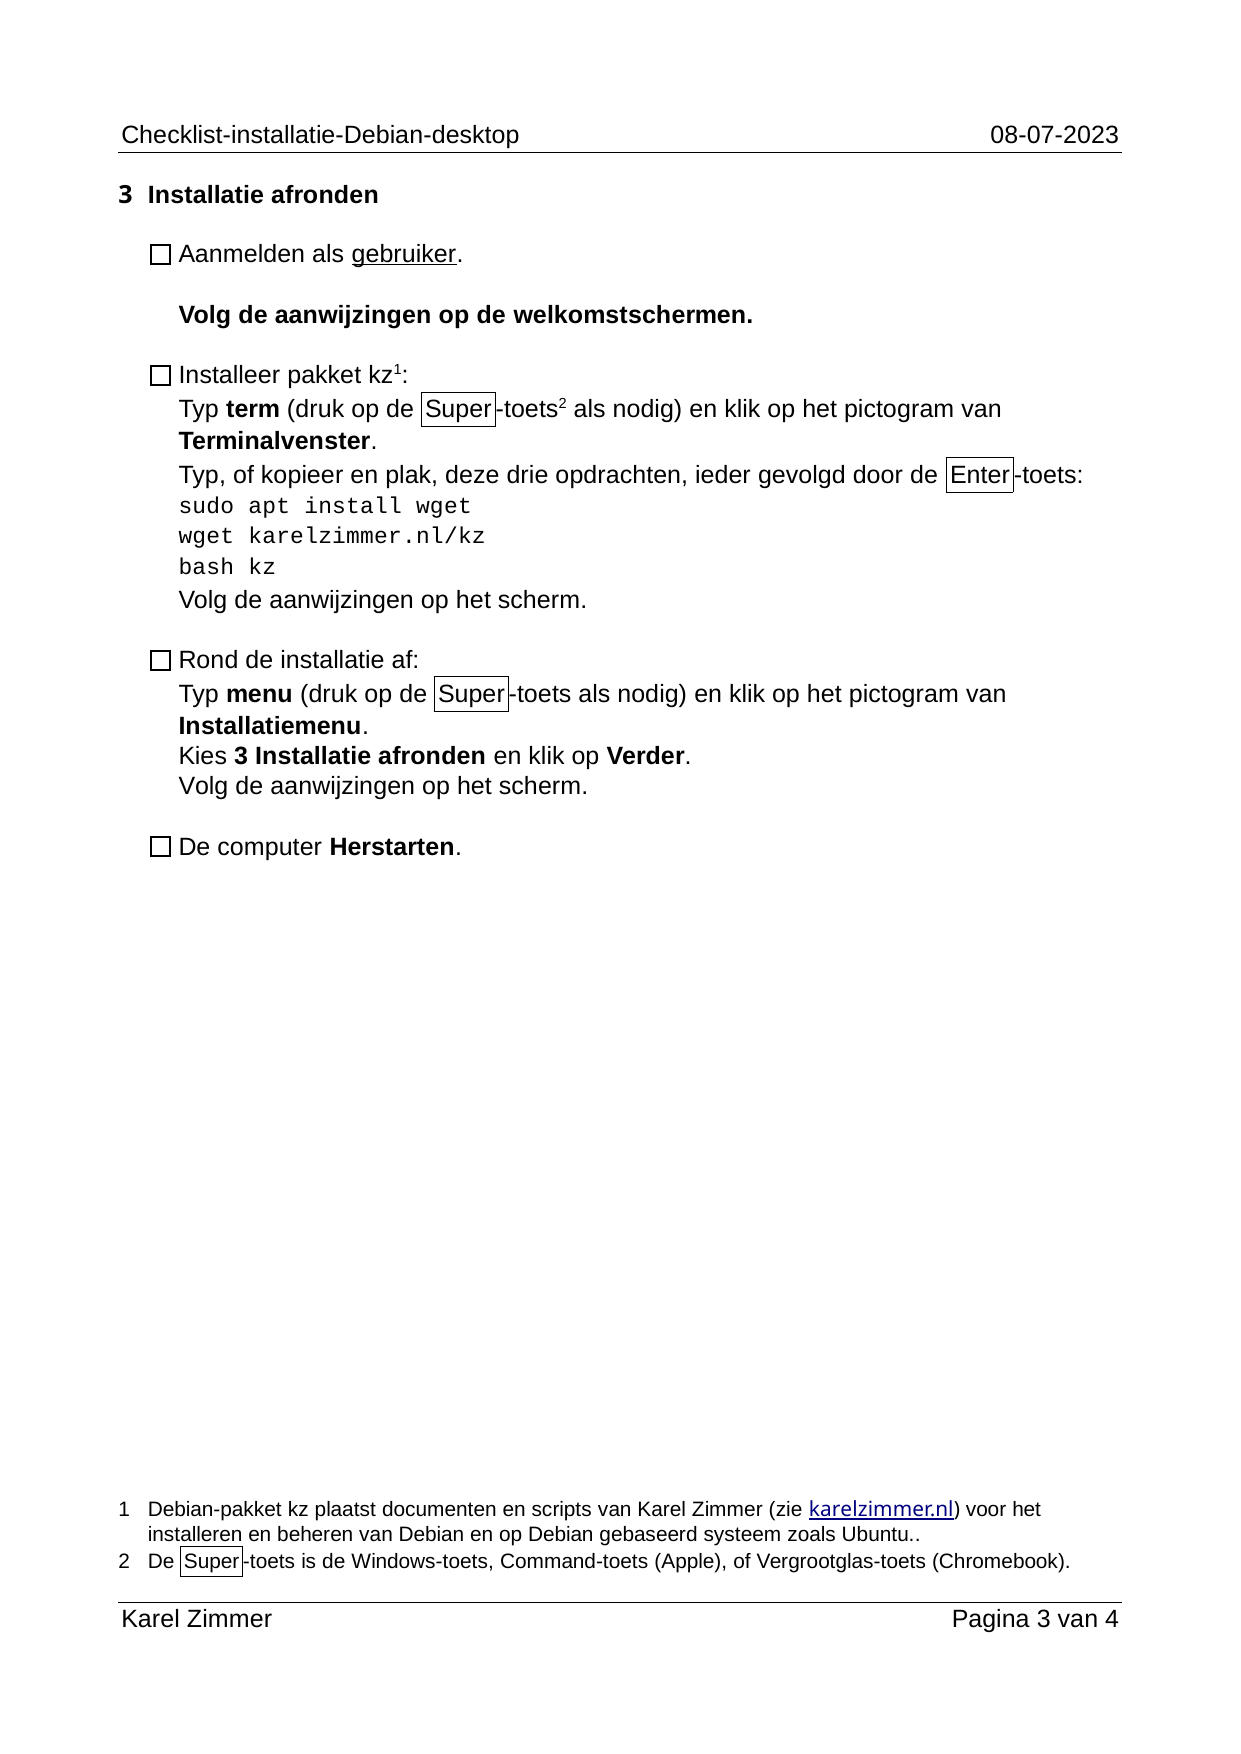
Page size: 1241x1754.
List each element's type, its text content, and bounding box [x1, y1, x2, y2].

table_cell [142, 584, 177, 615]
table_cell [142, 269, 177, 300]
table_cell [118, 554, 142, 584]
table_cell [177, 615, 1122, 645]
table_cell Typ term (druk op de Super-toets als nodig) en klik op het pictogram van Terminalvenster. [177, 391, 1122, 456]
table_cell [142, 615, 177, 645]
table_cell Volg de aanwijzingen op het scherm. [177, 771, 1122, 801]
table_cell De computer Herstarten. [177, 832, 1122, 862]
table_cell [177, 330, 1122, 360]
table_cell [142, 391, 177, 456]
table_cell [118, 675, 142, 741]
table_cell [177, 801, 1122, 832]
table_cell [142, 832, 177, 862]
table_cell Volg de aanwijzingen op de welkomstschermen. [177, 300, 1122, 330]
table_cell Typ menu (druk op de Super-toets als nodig) en klik op het pictogram van Installatiemenu. [177, 675, 1122, 741]
table_cell [118, 524, 142, 554]
table_cell [142, 494, 177, 524]
table_cell Volg de aanwijzingen op het scherm. [177, 584, 1122, 615]
table_cell [118, 645, 142, 675]
table_header [118, 239, 142, 269]
table_cell [118, 494, 142, 524]
table_cell [118, 330, 142, 360]
table_cell [118, 360, 142, 391]
table_cell [142, 300, 177, 330]
table_cell [118, 832, 142, 862]
table_cell [142, 456, 177, 493]
table_header Aanmelden als gebruiker. [177, 239, 1122, 269]
list Installatie afronden [118, 177, 1122, 211]
table_cell [118, 300, 142, 330]
table_cell [142, 771, 177, 801]
table_cell [142, 524, 177, 554]
table_cell [142, 741, 177, 771]
table_cell [142, 330, 177, 360]
table_cell [142, 360, 177, 391]
table_cell [118, 391, 142, 456]
table_cell [142, 801, 177, 832]
table_cell Installeer pakket kz: [177, 360, 1122, 391]
table_cell [118, 269, 142, 300]
table_cell [118, 456, 142, 493]
table_cell bash kz [177, 554, 1122, 584]
table_cell wget karelzimmer.nl/kz [177, 524, 1122, 554]
table_header [142, 239, 177, 269]
table_cell [177, 269, 1122, 300]
table_cell [118, 801, 142, 832]
table_cell [118, 771, 142, 801]
table_cell [142, 675, 177, 741]
table_cell [142, 645, 177, 675]
table_cell [142, 554, 177, 584]
table_cell Kies 3 Installatie afronden en klik op Verder. [177, 741, 1122, 771]
table_cell [118, 584, 142, 615]
table_cell Rond de installatie af: [177, 645, 1122, 675]
table_cell Typ, of kopieer en plak, deze drie opdrachten, ieder gevolgd door de Enter-toets: [177, 456, 1122, 493]
table_cell [118, 741, 142, 771]
table_cell sudo apt install wget [177, 494, 1122, 524]
table_cell [118, 615, 142, 645]
